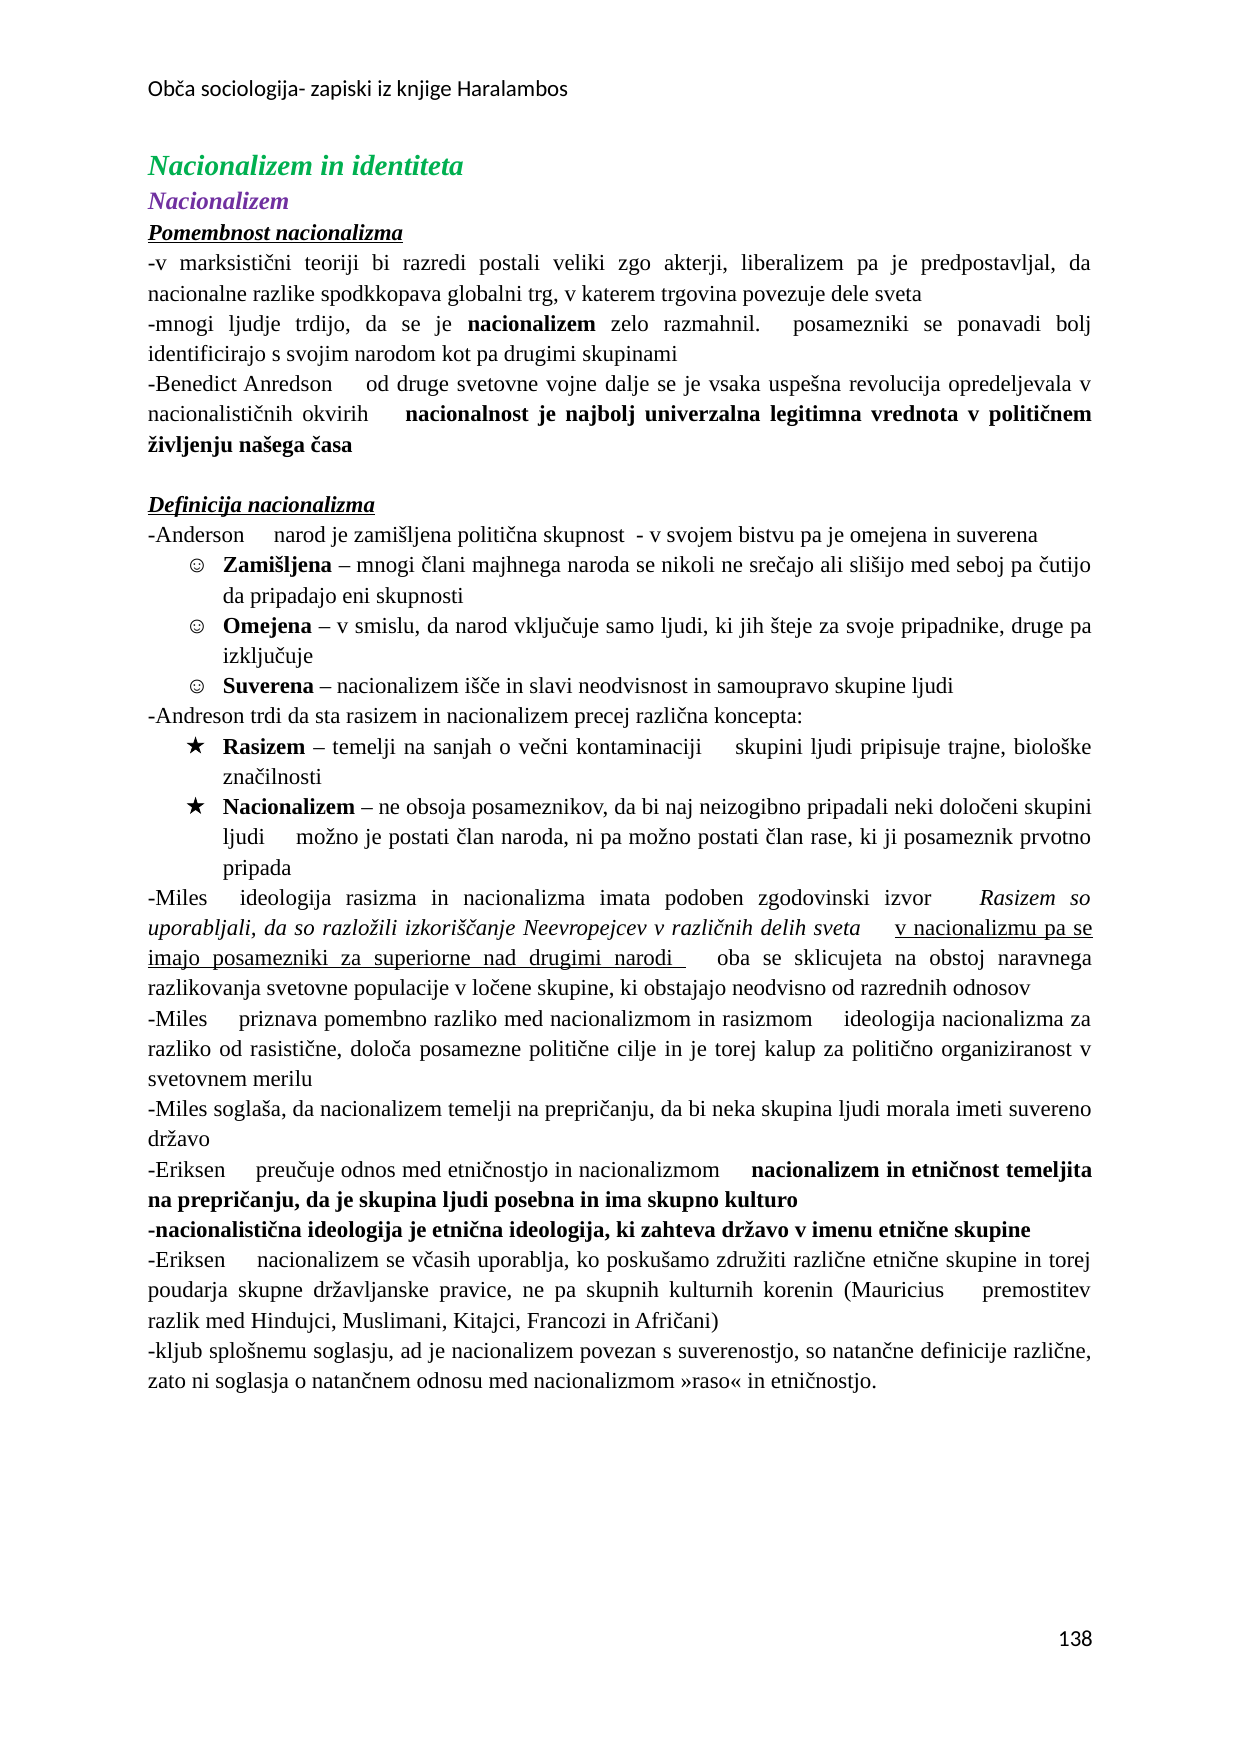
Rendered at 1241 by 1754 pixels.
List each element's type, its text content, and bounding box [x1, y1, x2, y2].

text -Miles  priznava pomembno razliko med nacionalizmom in rasizmom  ideologija nacionalizma za razliko od rasistične, določa posamezne politične cilje in je torej kalup za politično organiziranost v svetovnem merilu [148, 1004, 1093, 1091]
text Pomembnost nacionalizma [148, 219, 1093, 246]
list Suverena – nacionalizem išče in slavi neodvisnost in samoupravo skupine ljudi [185, 672, 1093, 699]
text -Eriksen  nacionalizem se včasih uporablja, ko poskušamo združiti različne etnične skupine in torej poudarja skupne državljanske pravice, ne pa skupnih kulturnih korenin (Mauricius  premostitev razlik med Hindujci, Muslimani, Kitajci, Francozi in Afričani) [148, 1246, 1093, 1333]
text -Miles soglaša, da nacionalizem temelji na prepričanju, da bi neka skupina ljudi morala imeti suvereno državo [148, 1095, 1093, 1152]
text -Benedict Anredson  od druge svetovne vojne dalje se je vsaka uspešna revolucija opredeljevala v nacionalističnih okvirih  nacionalnost je najbolj univerzalna legitimna vrednota v političnem življenju našega časa [148, 370, 1093, 457]
text -nacionalistična ideologija je etnična ideologija, ki zahteva državo v imenu etnične skupine [148, 1216, 1093, 1242]
text -v marksistični teoriji bi razredi postali veliki zgo akterji, liberalizem pa je predpostavljal, da nacionalne razlike spodkkopava globalni trg, v katerem trgovina povezuje dele sveta [148, 249, 1093, 306]
list Nacionalizem – ne obsoja posameznikov, da bi naj neizogibno pripadali neki določeni skupini ljudi  možno je postati član naroda, ni pa možno postati član rase, ki ji posameznik prvotno pripada [185, 793, 1093, 880]
text -Eriksen  preučuje odnos med etničnostjo in nacionalizmom  nacionalizem in etničnost temeljita na prepričanju, da je skupina ljudi posebna in ima skupno kulturo [148, 1156, 1093, 1212]
list Zamišljena – mnogi člani majhnega naroda se nikoli ne srečajo ali slišijo med seboj pa čutijo da pripadajo eni skupnosti [185, 551, 1093, 608]
text -Miles ideologija rasizma in nacionalizma imata podoben zgodovinski izvor  Rasizem so uporabljali, da so razložili izkoriščanje Neevropejcev v različnih delih sveta  v nacionalizmu pa se imajo posamezniki za superiorne nad drugimi narodi  oba se sklicujeta na obstoj naravnega razlikovanja svetovne populacije v ločene skupine, ki obstajajo neodvisno od razrednih odnosov [148, 884, 1093, 1001]
text Definicija nacionalizma [148, 491, 1093, 517]
text -kljub splošnemu soglasju, ad je nacionalizem povezan s suverenostjo, so natančne definicije različne, zato ni soglasja o natančnem odnosu med nacionalizmom »raso« in etničnostjo. [148, 1337, 1093, 1393]
list Rasizem – temelji na sanjah o večni kontaminaciji  skupini ljudi pripisuje trajne, biološke značilnosti [185, 733, 1093, 789]
list Omejena – v smislu, da narod vključuje samo ljudi, ki jih šteje za svoje pripadnike, druge pa izključuje [185, 612, 1093, 668]
text -mnogi ljudje trdijo, da se je nacionalizem zelo razmahnil. posamezniki se ponavadi bolj identificirajo s svojim narodom kot pa drugimi skupinami [148, 310, 1093, 366]
text Nacionalizem [148, 186, 1093, 215]
text -Anderson  narod je zamišljena politična skupnost - v svojem bistvu pa je omejena in suverena [148, 521, 1093, 548]
text Nacionalizem in identiteta [148, 148, 1093, 181]
text -Andreson trdi da sta rasizem in nacionalizem precej različna koncepta: [148, 702, 1093, 729]
